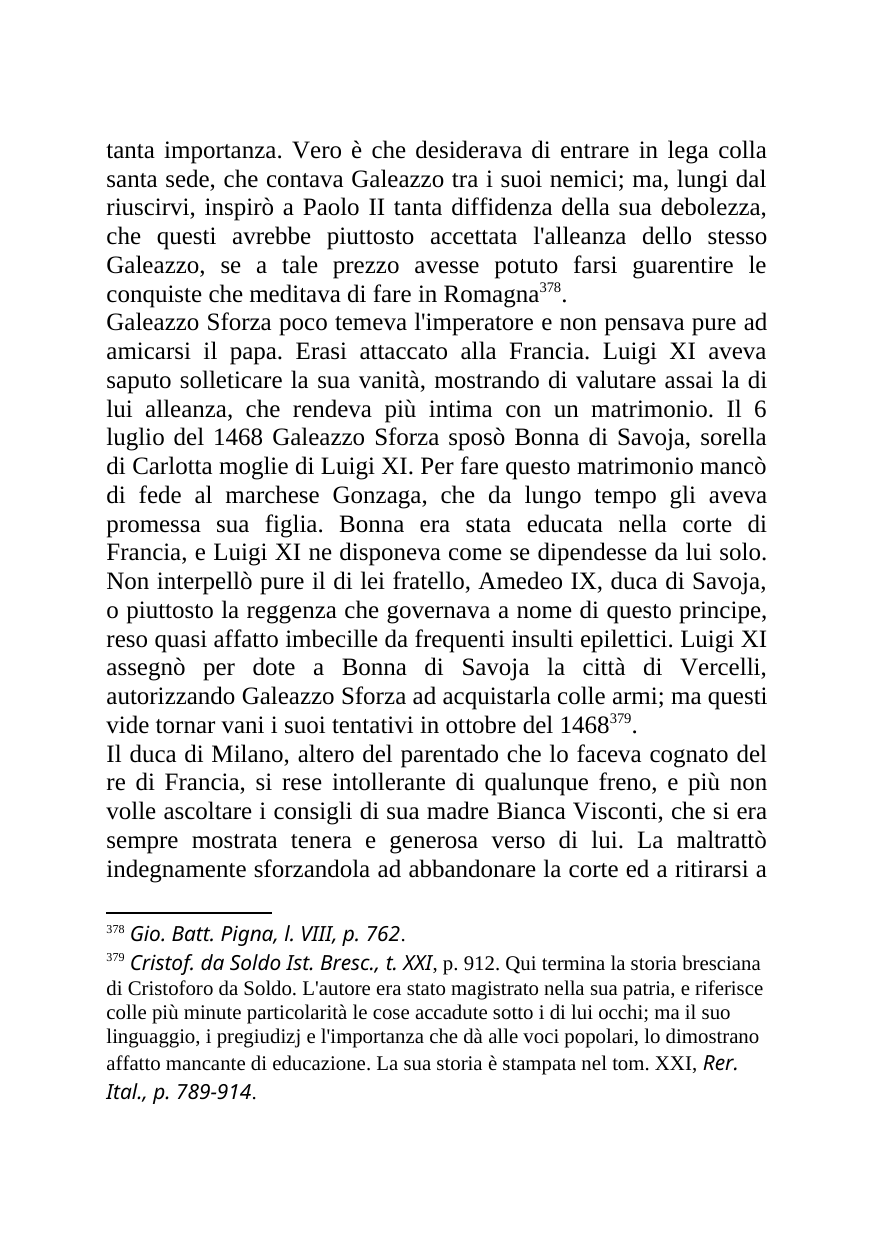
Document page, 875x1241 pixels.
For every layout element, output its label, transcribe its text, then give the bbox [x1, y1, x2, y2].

text Cristof. da Soldo Ist. Bresc., t. XXI, p. 912. Qui termina la storia bresciana di Cristoforo da Soldo. L'autore era stato magistrato nella sua patria, e riferisce colle più minute particolarità le cose accadute sotto i di lui occhi; ma il suo linguaggio, i pregiudizj e l'importanza che dà alle voci popolari, lo dimostrano affatto mancante di educazione. La sua storia è stampata nel tom. XXI, Rer. Ital., p. 789-914. [106, 948, 768, 1105]
text Il duca di Milano, altero del parentado che lo faceva cognato del re di Francia, si rese intollerante di qualunque freno, e più non volle ascoltare i consigli di sua madre Bianca Visconti, che si era sempre mostrata tenera e generosa verso di lui. La maltrattò indegnamente sforzandola ad abbandonare la corte ed a ritirarsi a [106, 739, 768, 882]
text tanta importanza. Vero è che desiderava di entrare in lega colla santa sede, che contava Galeazzo tra i suoi nemici; ma, lungi dal riuscirvi, inspirò a Paolo II tanta diffidenza della sua debolezza, che questi avrebbe piuttosto accettata l'alleanza dello stesso Galeazzo, se a tale prezzo avesse potuto farsi guarentire le conquiste che meditava di fare in Romagna. [106, 135, 768, 307]
text Galeazzo Sforza poco temeva l'imperatore e non pensava pure ad amicarsi il papa. Erasi attaccato alla Francia. Luigi XI aveva saputo solleticare la sua vanità, mostrando di valutare assai la di lui alleanza, che rendeva più intima con un matrimonio. Il 6 luglio del 1468 Galeazzo Sforza sposò Bonna di Savoja, sorella di Carlotta moglie di Luigi XI. Per fare questo matrimonio mancò di fede al marchese Gonzaga, che da lungo tempo gli aveva promessa sua figlia. Bonna era stata educata nella corte di Francia, e Luigi XI ne disponeva come se dipendesse da lui solo. Non interpellò pure il di lei fratello, Amedeo IX, duca di Savoja, o piuttosto la reggenza che governava a nome di questo principe, reso quasi affatto imbecille da frequenti insulti epilettici. Luigi XI assegnò per dote a Bonna di Savoja la città di Vercelli, autorizzando Galeazzo Sforza ad acquistarla colle armi; ma questi vide tornar vani i suoi tentativi in ottobre del 1468. [106, 307, 768, 739]
text Gio. Batt. Pigna, l. VIII, p. 762. [106, 919, 768, 948]
